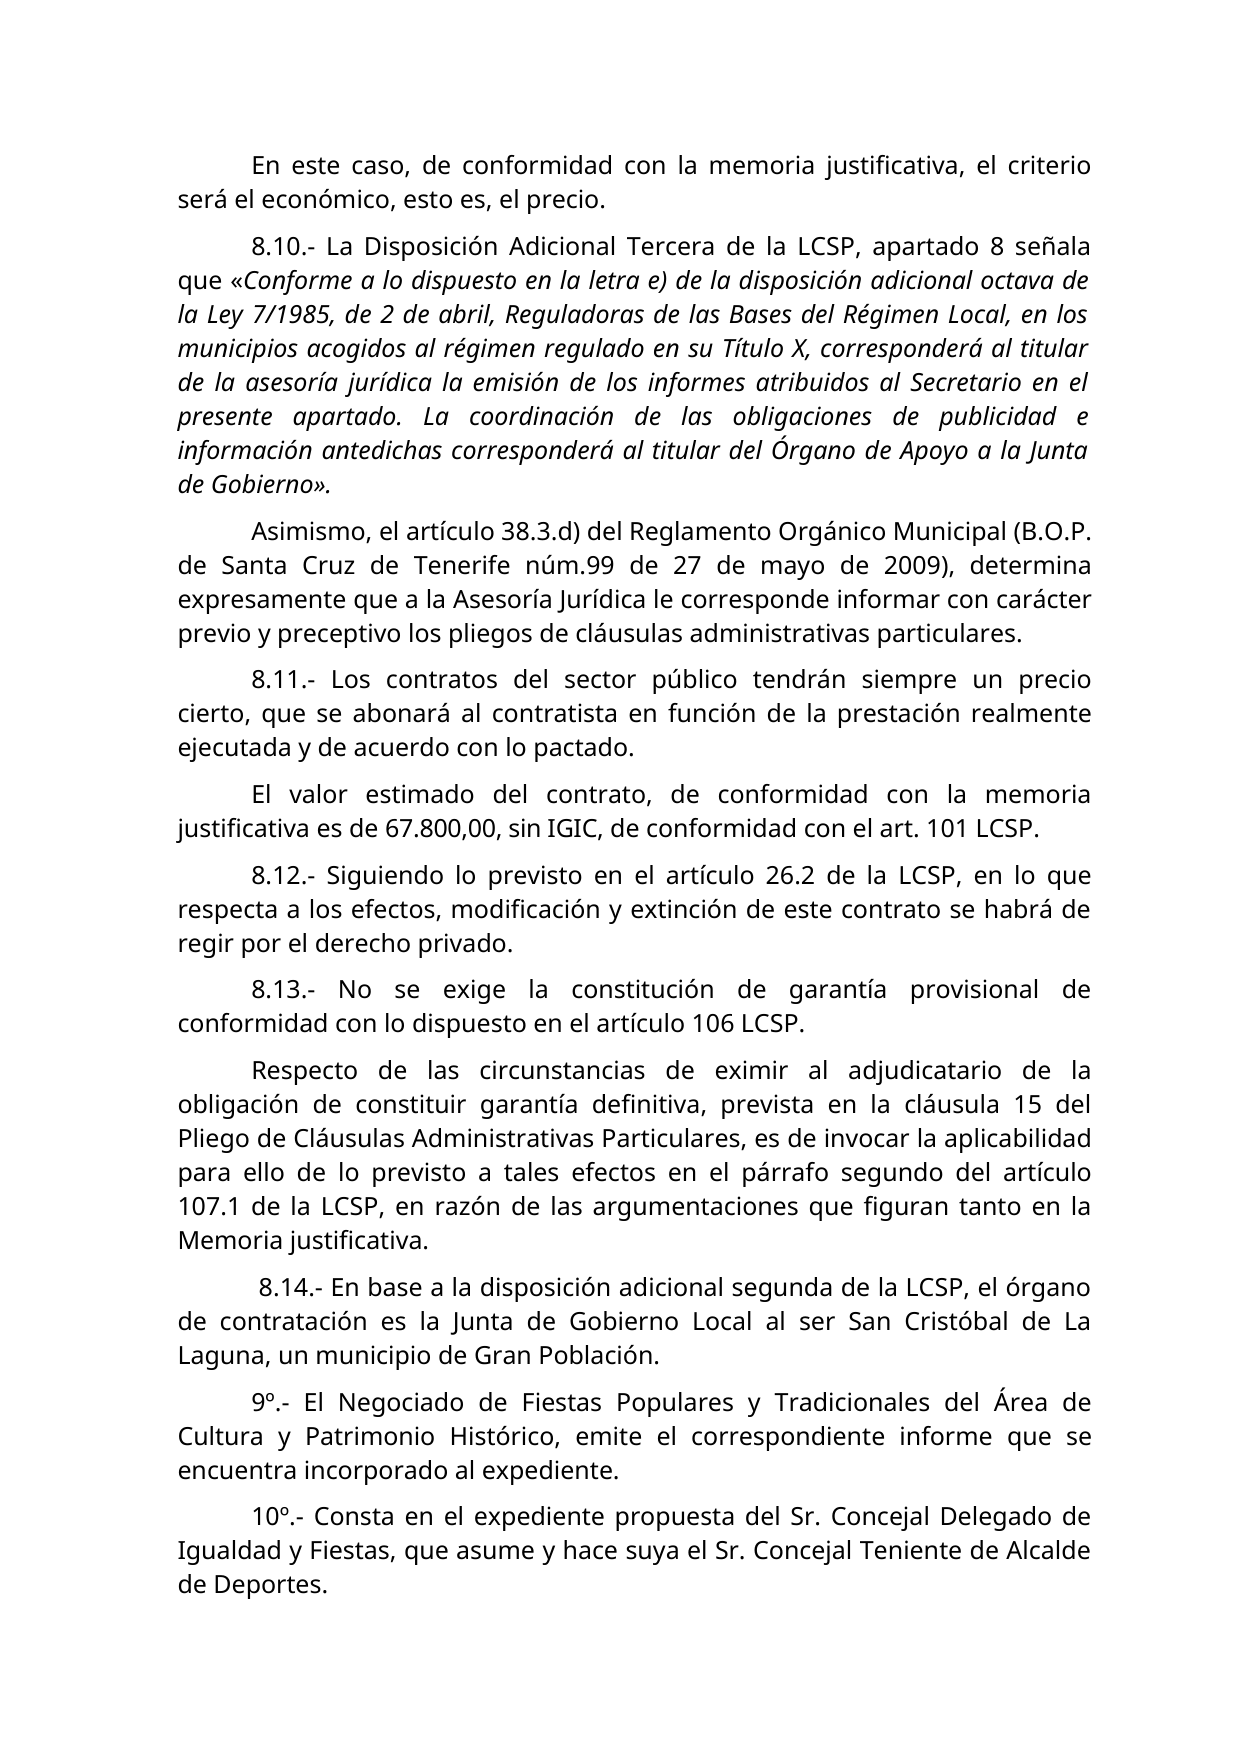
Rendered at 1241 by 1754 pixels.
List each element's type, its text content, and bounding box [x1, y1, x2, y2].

text Asimismo, el artículo 38.3.d) del Reglamento Orgánico Municipal (B.O.P. de Santa Cruz de Tenerife núm.99 de 27 de mayo de 2009), determina expresamente que a la Asesoría Jurídica le corresponde informar con carácter previo y preceptivo los pliegos de cláusulas administrativas particulares. [177, 513, 1093, 649]
text 9º.- El Negociado de Fiestas Populares y Tradicionales del Área de Cultura y Patrimonio Histórico, emite el correspondiente informe que se encuentra incorporado al expediente. [177, 1384, 1093, 1486]
text 8.13.- No se exige la constitución de garantía provisional de conformidad con lo dispuesto en el artículo 106 LCSP. [177, 972, 1093, 1040]
text Respecto de las circunstancias de eximir al adjudicatario de la obligación de constituir garantía definitiva, prevista en la cláusula 15 del Pliego de Cláusulas Administrativas Particulares, es de invocar la aplicabilidad para ello de lo previsto a tales efectos en el párrafo segundo del artículo 107.1 de la LCSP, en razón de las argumentaciones que figuran tanto en la Memoria justificativa. [177, 1053, 1093, 1257]
text 8.14.- En base a la disposición adicional segunda de la LCSP, el órgano de contratación es la Junta de Gobierno Local al ser San Cristóbal de La Laguna, un municipio de Gran Población. [177, 1269, 1093, 1372]
text 8.10.- La Disposición Adicional Tercera de la LCSP, apartado 8 señala que «Conforme a lo dispuesto en la letra e) de la disposición adicional octava de la Ley 7/1985, de 2 de abril, Reguladoras de las Bases del Régimen Local, en los municipios acogidos al régimen regulado en su Título X, corresponderá al titular de la asesoría jurídica la emisión de los informes atribuidos al Secretario en el presente apartado. La coordinación de las obligaciones de publicidad e información antedichas corresponderá al titular del Órgano de Apoyo a la Junta de Gobierno». [177, 228, 1093, 501]
text 10º.- Consta en el expediente propuesta del Sr. Concejal Delegado de Igualdad y Fiestas, que asume y hace suya el Sr. Concejal Teniente de Alcalde de Deportes. [177, 1499, 1093, 1601]
text El valor estimado del contrato, de conformidad con la memoria justificativa es de 67.800,00, sin IGIC, de conformidad con el art. 101 LCSP. [177, 777, 1093, 845]
text En este caso, de conformidad con la memoria justificativa, el criterio será el económico, esto es, el precio. [177, 148, 1093, 216]
text 8.12.- Siguiendo lo previsto en el artículo 26.2 de la LCSP, en lo que respecta a los efectos, modificación y extinción de este contrato se habrá de regir por el derecho privado. [177, 857, 1093, 959]
text 8.11.- Los contratos del sector público tendrán siempre un precio cierto, que se abonará al contratista en función de la prestación realmente ejecutada y de acuerdo con lo pactado. [177, 662, 1093, 764]
